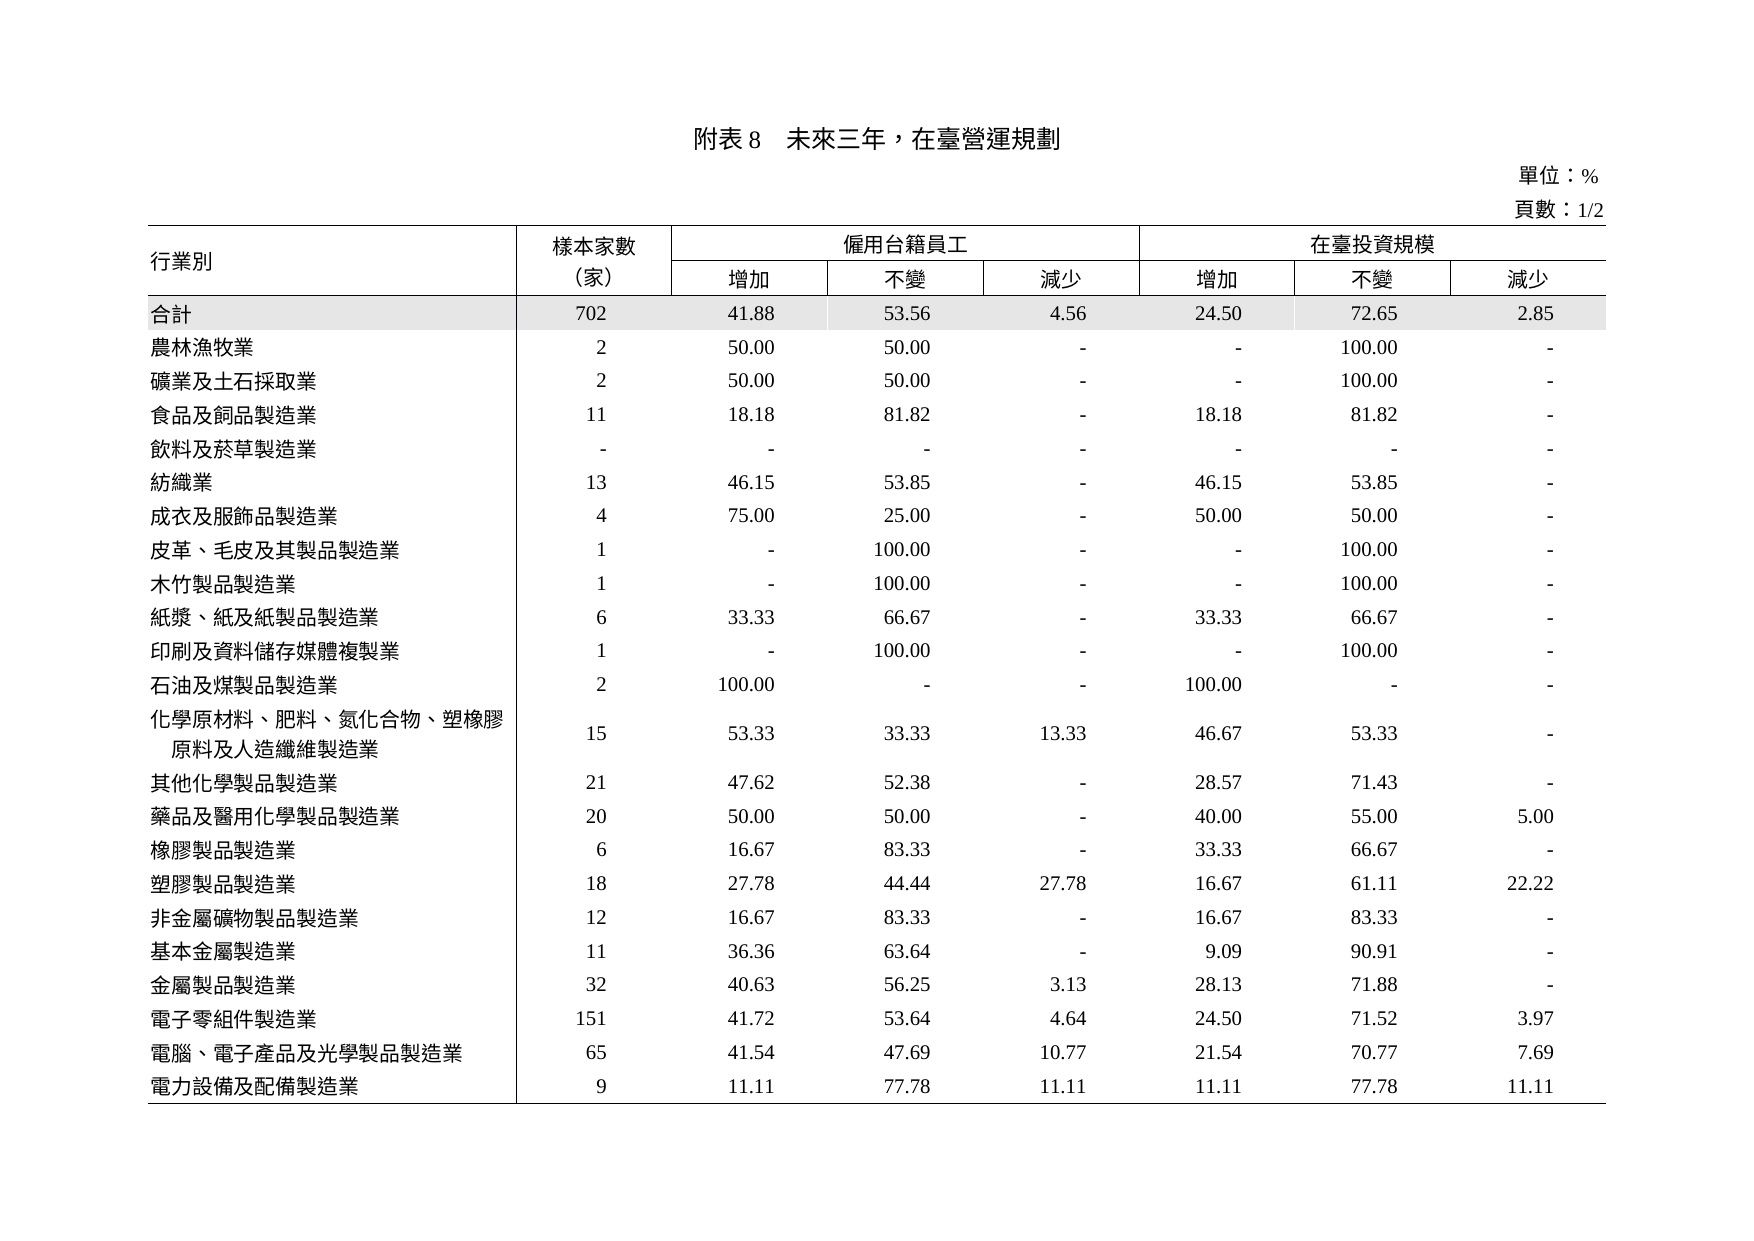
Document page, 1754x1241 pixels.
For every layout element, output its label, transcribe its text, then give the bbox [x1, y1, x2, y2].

table_cell 10.77 [983, 1035, 1139, 1069]
table_cell 53.85 [828, 465, 983, 498]
table_cell 食品及飼品製造業 [148, 397, 516, 431]
table_cell - [983, 499, 1139, 532]
table_header 附表8 未來三年，在臺營運規劃 [148, 118, 1606, 158]
table_cell - [1139, 431, 1294, 465]
table_cell 橡膠製品製造業 [148, 833, 516, 866]
table_cell 41.54 [672, 1035, 827, 1069]
table_cell - [517, 431, 672, 465]
table_cell 21 [517, 765, 672, 799]
table_cell 石油及煤製品製造業 [148, 667, 516, 701]
table_cell - [1450, 634, 1606, 667]
table_cell 25.00 [828, 499, 983, 532]
table_cell 3.13 [983, 968, 1139, 1001]
table_cell 50.00 [672, 330, 827, 363]
table_cell 紡織業 [148, 465, 516, 498]
table_cell 15 [517, 701, 672, 765]
table_cell 2.85 [1450, 296, 1606, 330]
table_cell 50.00 [672, 799, 827, 832]
table_cell - [1139, 364, 1294, 397]
table_cell - [1450, 934, 1606, 967]
table_cell 33.33 [1139, 600, 1294, 633]
table_cell 成衣及服飾品製造業 [148, 499, 516, 532]
table_cell 50.00 [1295, 499, 1450, 532]
table_cell - [983, 833, 1139, 866]
table_cell 樣本家數 （家） [517, 226, 671, 295]
table_cell 100.00 [1139, 667, 1294, 701]
table_cell 28.13 [1139, 968, 1294, 1001]
table_cell 減少 [1451, 261, 1606, 295]
table_cell 3.97 [1450, 1001, 1606, 1035]
table_cell - [1450, 431, 1606, 465]
table_cell 53.33 [672, 701, 827, 765]
table_cell 基本金屬製造業 [148, 934, 516, 967]
table_cell - [983, 532, 1139, 566]
table_cell 53.85 [1295, 465, 1450, 498]
table_cell - [672, 566, 827, 600]
table_cell 不變 [828, 261, 983, 295]
table_cell 22.22 [1450, 866, 1606, 900]
table_cell - [983, 934, 1139, 967]
table_cell 11 [517, 934, 672, 967]
table_cell 66.67 [1295, 600, 1450, 633]
table_cell 53.56 [828, 296, 983, 330]
table_cell 75.00 [672, 499, 827, 532]
table_cell 行業別 [148, 226, 516, 295]
table_cell - [1450, 968, 1606, 1001]
table_cell 83.33 [1295, 900, 1450, 934]
table_cell 71.52 [1295, 1001, 1450, 1035]
table_cell - [1450, 566, 1606, 600]
table_cell - [672, 431, 827, 465]
table_cell 13 [517, 465, 672, 498]
table_cell 100.00 [1295, 330, 1450, 363]
table_cell - [983, 765, 1139, 799]
table_cell 非金屬礦物製品製造業 [148, 900, 516, 934]
table_cell - [1139, 566, 1294, 600]
table_cell 電力設備及配備製造業 [148, 1069, 516, 1102]
table_cell - [1295, 431, 1450, 465]
table_cell - [1450, 465, 1606, 498]
table_cell 1 [517, 634, 672, 667]
table_cell 83.33 [828, 833, 983, 866]
table_cell 2 [517, 667, 672, 701]
table_cell 70.77 [1295, 1035, 1450, 1069]
table_cell 藥品及醫用化學製品製造業 [148, 799, 516, 832]
table_cell 16.67 [672, 833, 827, 866]
table_cell 僱用台籍員工 [672, 226, 1139, 260]
table_cell 83.33 [828, 900, 983, 934]
table_cell - [983, 799, 1139, 832]
table_cell 100.00 [828, 532, 983, 566]
table_cell - [1139, 532, 1294, 566]
table_cell - [1139, 330, 1294, 363]
table_cell - [983, 600, 1139, 633]
table_cell - [1450, 833, 1606, 866]
table_cell 50.00 [672, 364, 827, 397]
table_cell 皮革、毛皮及其製品製造業 [148, 532, 516, 566]
table_cell 47.62 [672, 765, 827, 799]
table_cell 66.67 [828, 600, 983, 633]
table_cell 50.00 [828, 799, 983, 832]
table_cell 在臺投資規模 [1140, 226, 1606, 260]
table_cell 100.00 [1295, 532, 1450, 566]
table_cell 27.78 [983, 866, 1139, 900]
table_cell 50.00 [828, 330, 983, 363]
table_cell 77.78 [1295, 1069, 1450, 1102]
table_cell - [983, 900, 1139, 934]
table_cell - [983, 397, 1139, 431]
table_cell - [1450, 532, 1606, 566]
table_cell 77.78 [828, 1069, 983, 1102]
table_cell 63.64 [828, 934, 983, 967]
table_cell 41.72 [672, 1001, 827, 1035]
table_cell - [1450, 900, 1606, 934]
table_cell 100.00 [1295, 634, 1450, 667]
table_cell 電子零組件製造業 [148, 1001, 516, 1035]
table_cell 11.11 [1139, 1069, 1294, 1102]
table_cell 21.54 [1139, 1035, 1294, 1069]
table_cell - [983, 566, 1139, 600]
table_cell - [983, 465, 1139, 498]
table_cell 4.56 [983, 296, 1139, 330]
table_cell 40.00 [1139, 799, 1294, 832]
table_cell 印刷及資料儲存媒體複製業 [148, 634, 516, 667]
table_cell 24.50 [1139, 1001, 1294, 1035]
table_cell 11.11 [1450, 1069, 1606, 1102]
table_cell 52.38 [828, 765, 983, 799]
table_cell - [983, 634, 1139, 667]
table_cell 53.33 [1295, 701, 1450, 765]
table_cell 47.69 [828, 1035, 983, 1069]
table_cell 11.11 [983, 1069, 1139, 1102]
table_cell 增加 [1140, 261, 1294, 295]
table_cell 9.09 [1139, 934, 1294, 967]
table_cell 28.57 [1139, 765, 1294, 799]
table_cell 27.78 [672, 866, 827, 900]
table_cell 11 [517, 397, 672, 431]
table_cell 7.69 [1450, 1035, 1606, 1069]
table_cell 4.64 [983, 1001, 1139, 1035]
table_cell 增加 [672, 261, 827, 295]
table_cell 1 [517, 532, 672, 566]
table_cell 5.00 [1450, 799, 1606, 832]
table_cell 18.18 [672, 397, 827, 431]
table_cell - [828, 667, 983, 701]
table_cell 56.25 [828, 968, 983, 1001]
table_cell 16.67 [1139, 900, 1294, 934]
table_cell 4 [517, 499, 672, 532]
table_cell 702 [517, 296, 672, 330]
table_cell 61.11 [1295, 866, 1450, 900]
table_cell 32 [517, 968, 672, 1001]
table_cell - [983, 431, 1139, 465]
table_cell 16.67 [672, 900, 827, 934]
table_cell 55.00 [1295, 799, 1450, 832]
table_cell 71.43 [1295, 765, 1450, 799]
table_cell 100.00 [1295, 566, 1450, 600]
table_cell 24.50 [1139, 296, 1294, 330]
table_cell - [828, 431, 983, 465]
table_cell 90.91 [1295, 934, 1450, 967]
table_cell 40.63 [672, 968, 827, 1001]
table_cell 2 [517, 330, 672, 363]
table_cell 20 [517, 799, 672, 832]
table_cell 礦業及土石採取業 [148, 364, 516, 397]
table_cell 41.88 [672, 296, 827, 330]
table_cell 151 [517, 1001, 672, 1035]
table_cell 金屬製品製造業 [148, 968, 516, 1001]
table_cell 100.00 [828, 634, 983, 667]
table_cell 農林漁牧業 [148, 330, 516, 363]
table_cell 65 [517, 1035, 672, 1069]
table_cell 9 [517, 1069, 672, 1102]
table_cell 2 [517, 364, 672, 397]
table_cell 53.64 [828, 1001, 983, 1035]
table_cell 33.33 [1139, 833, 1294, 866]
table_cell 71.88 [1295, 968, 1450, 1001]
table_cell 電腦、電子產品及光學製品製造業 [148, 1035, 516, 1069]
table_cell - [1450, 499, 1606, 532]
table_cell 頁數：1/2 [148, 192, 1606, 225]
table_cell 44.44 [828, 866, 983, 900]
table_cell - [1450, 765, 1606, 799]
table_cell - [1139, 634, 1294, 667]
table_cell 81.82 [828, 397, 983, 431]
table_cell 100.00 [672, 667, 827, 701]
table_cell - [1450, 701, 1606, 765]
table_cell 11.11 [672, 1069, 827, 1102]
table_cell 塑膠製品製造業 [148, 866, 516, 900]
table_cell 100.00 [1295, 364, 1450, 397]
table_cell 12 [517, 900, 672, 934]
table_cell 減少 [984, 261, 1139, 295]
table_cell 合計 [148, 296, 516, 330]
table_cell 飲料及菸草製造業 [148, 431, 516, 465]
table_cell 33.33 [828, 701, 983, 765]
table_cell 1 [517, 566, 672, 600]
table_cell 13.33 [983, 701, 1139, 765]
table_cell - [1295, 667, 1450, 701]
table_cell - [1450, 364, 1606, 397]
table_cell 50.00 [1139, 499, 1294, 532]
table_cell 6 [517, 833, 672, 866]
table_cell 66.67 [1295, 833, 1450, 866]
table_cell 木竹製品製造業 [148, 566, 516, 600]
table_cell 50.00 [828, 364, 983, 397]
table_cell 81.82 [1295, 397, 1450, 431]
table_cell 72.65 [1295, 296, 1450, 330]
table_cell - [983, 330, 1139, 363]
table_cell - [1450, 600, 1606, 633]
table_cell 100.00 [828, 566, 983, 600]
table_cell 18 [517, 866, 672, 900]
table_cell 46.15 [672, 465, 827, 498]
table_cell 33.33 [672, 600, 827, 633]
table_cell - [672, 634, 827, 667]
table_cell - [672, 532, 827, 566]
table_cell 紙漿、紙及紙製品製造業 [148, 600, 516, 633]
table_cell 化學原材料、肥料、氮化合物、塑橡膠 原料及人造纖維製造業 [148, 701, 516, 765]
table_cell 其他化學製品製造業 [148, 765, 516, 799]
table_cell 16.67 [1139, 866, 1294, 900]
table_cell 18.18 [1139, 397, 1294, 431]
table_cell 6 [517, 600, 672, 633]
table_cell 單位：% [148, 158, 1606, 192]
table_cell - [983, 667, 1139, 701]
table_cell 不變 [1295, 261, 1450, 295]
table_cell - [983, 364, 1139, 397]
table_cell - [1450, 397, 1606, 431]
table_cell 46.67 [1139, 701, 1294, 765]
table_cell 36.36 [672, 934, 827, 967]
table_cell - [1450, 330, 1606, 363]
table_cell - [1450, 667, 1606, 701]
table_cell 46.15 [1139, 465, 1294, 498]
